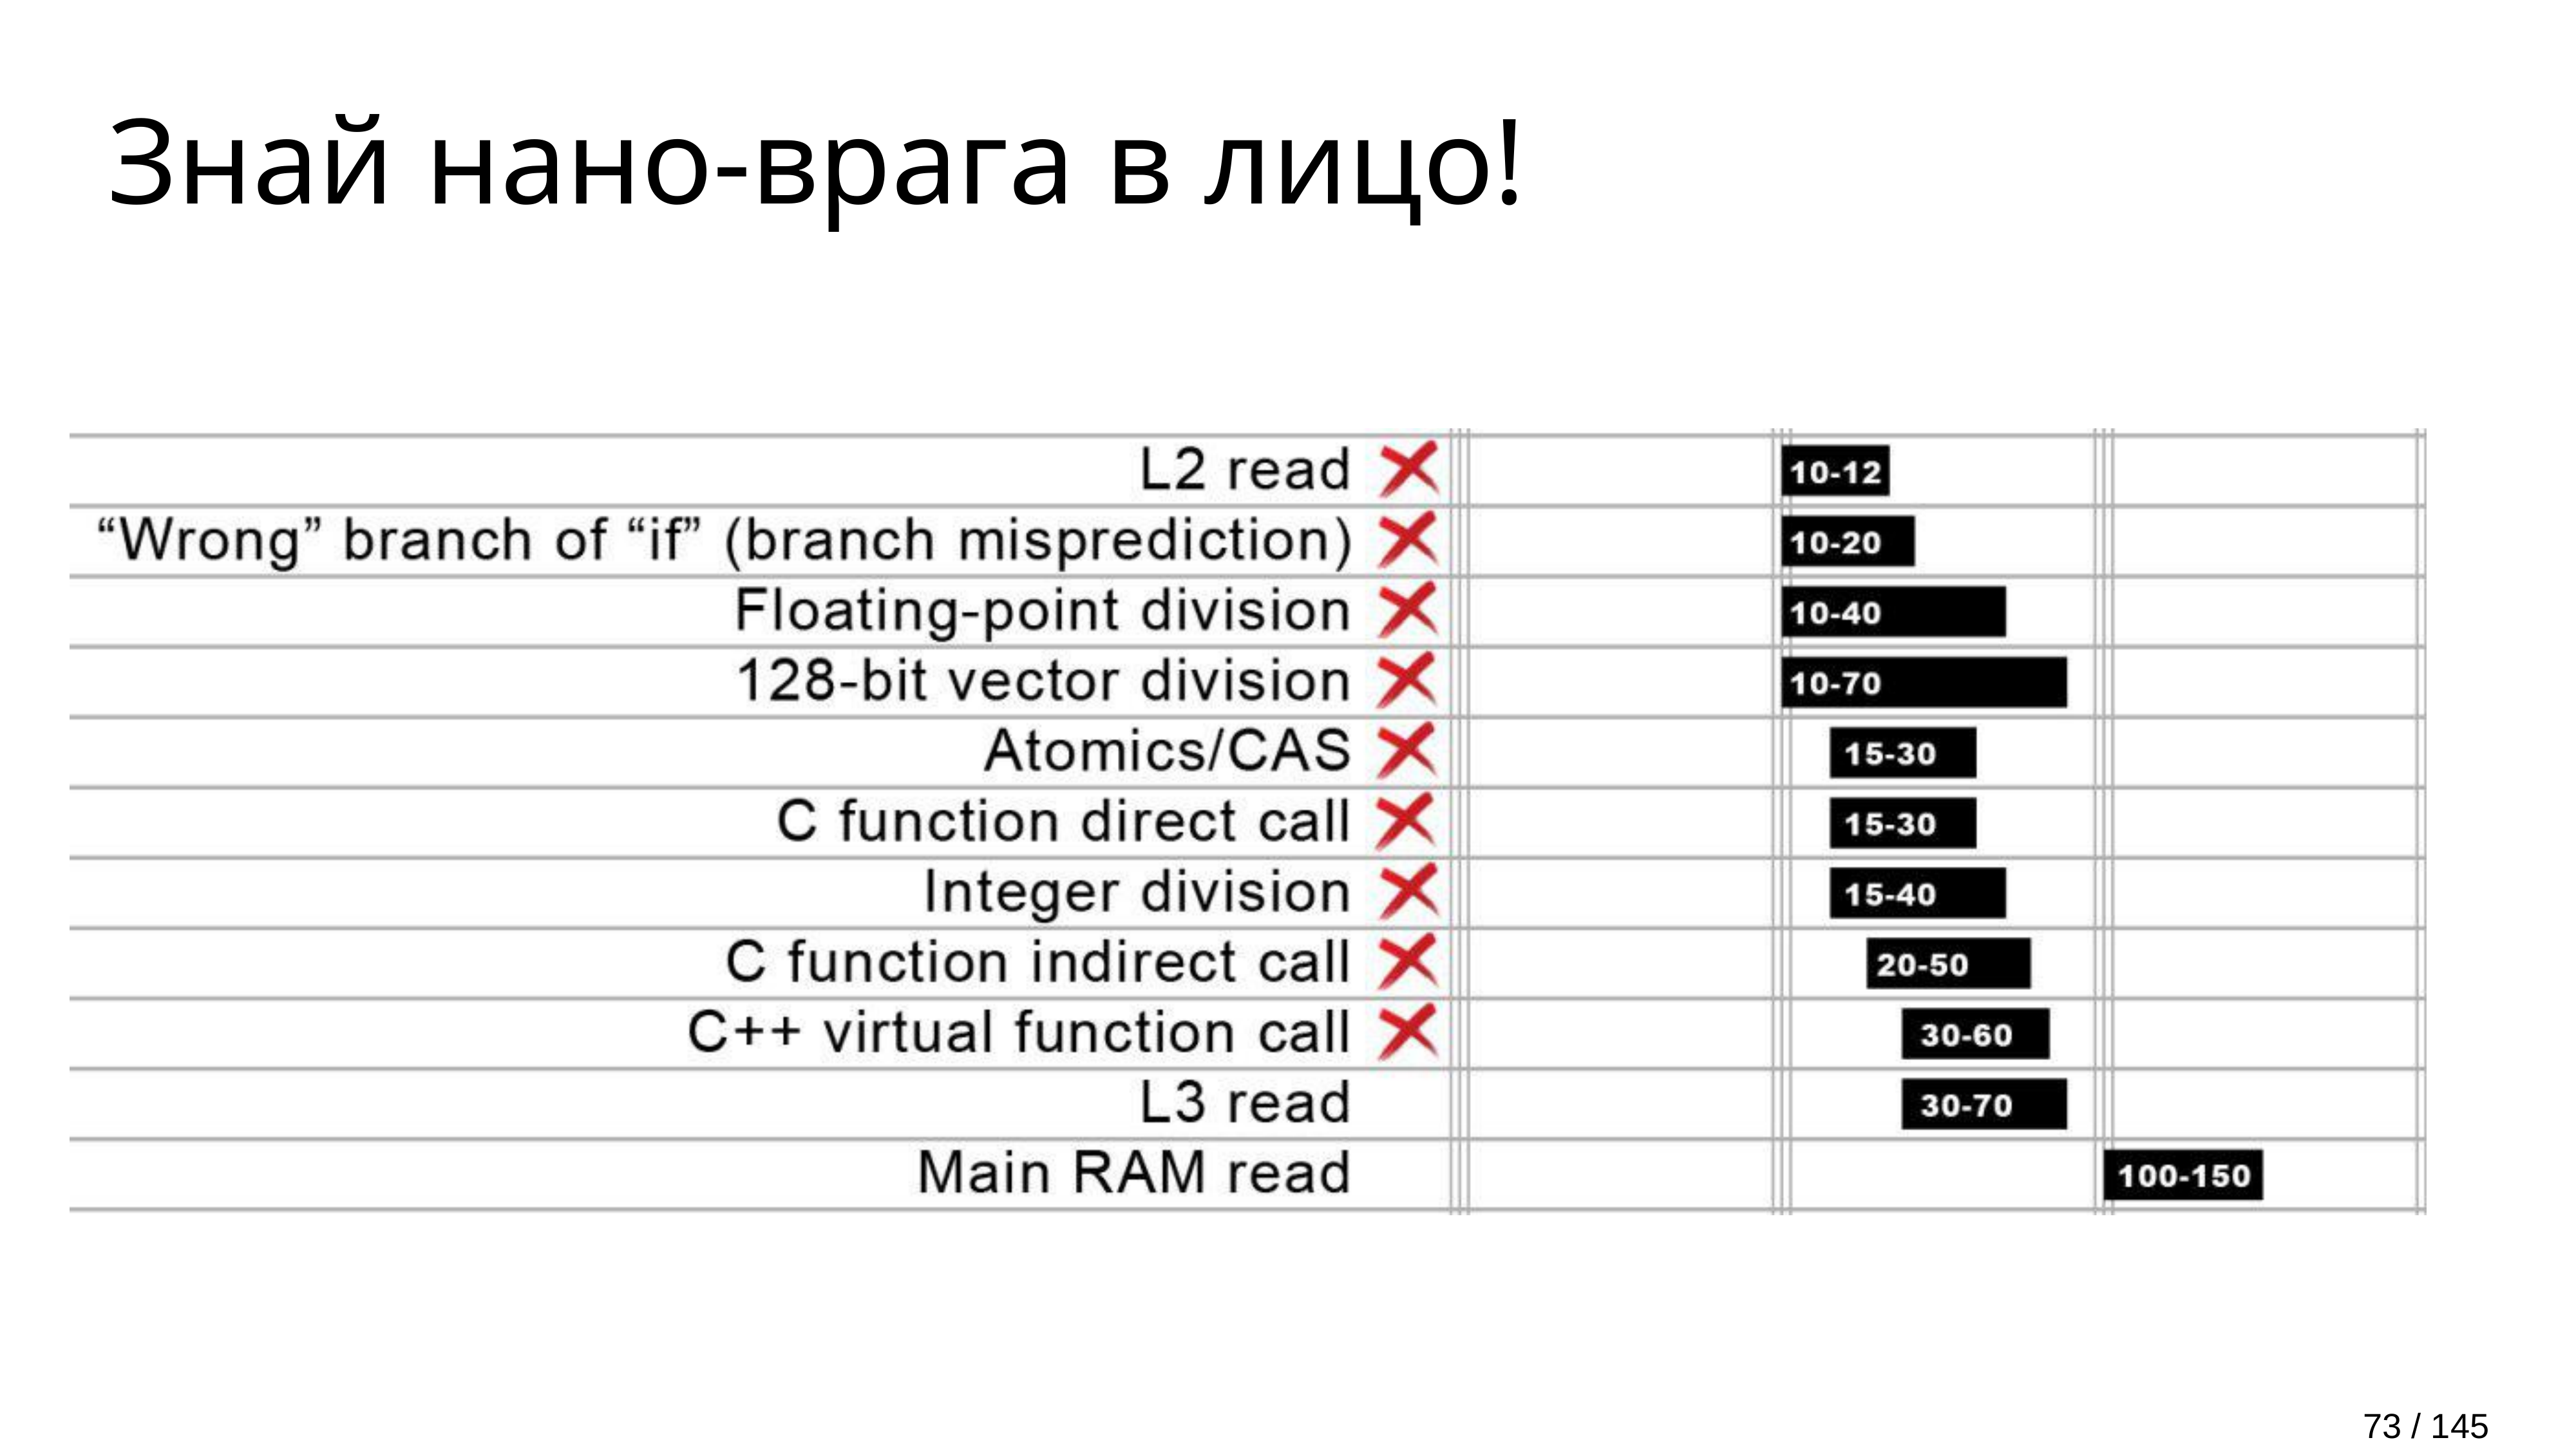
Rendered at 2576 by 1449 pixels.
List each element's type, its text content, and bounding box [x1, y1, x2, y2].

text_box <number> / 145 [2353, 1402, 2576, 1449]
title Знай нано-врага в лицо! [108, 80, 2468, 242]
picture [70, 428, 2427, 1216]
